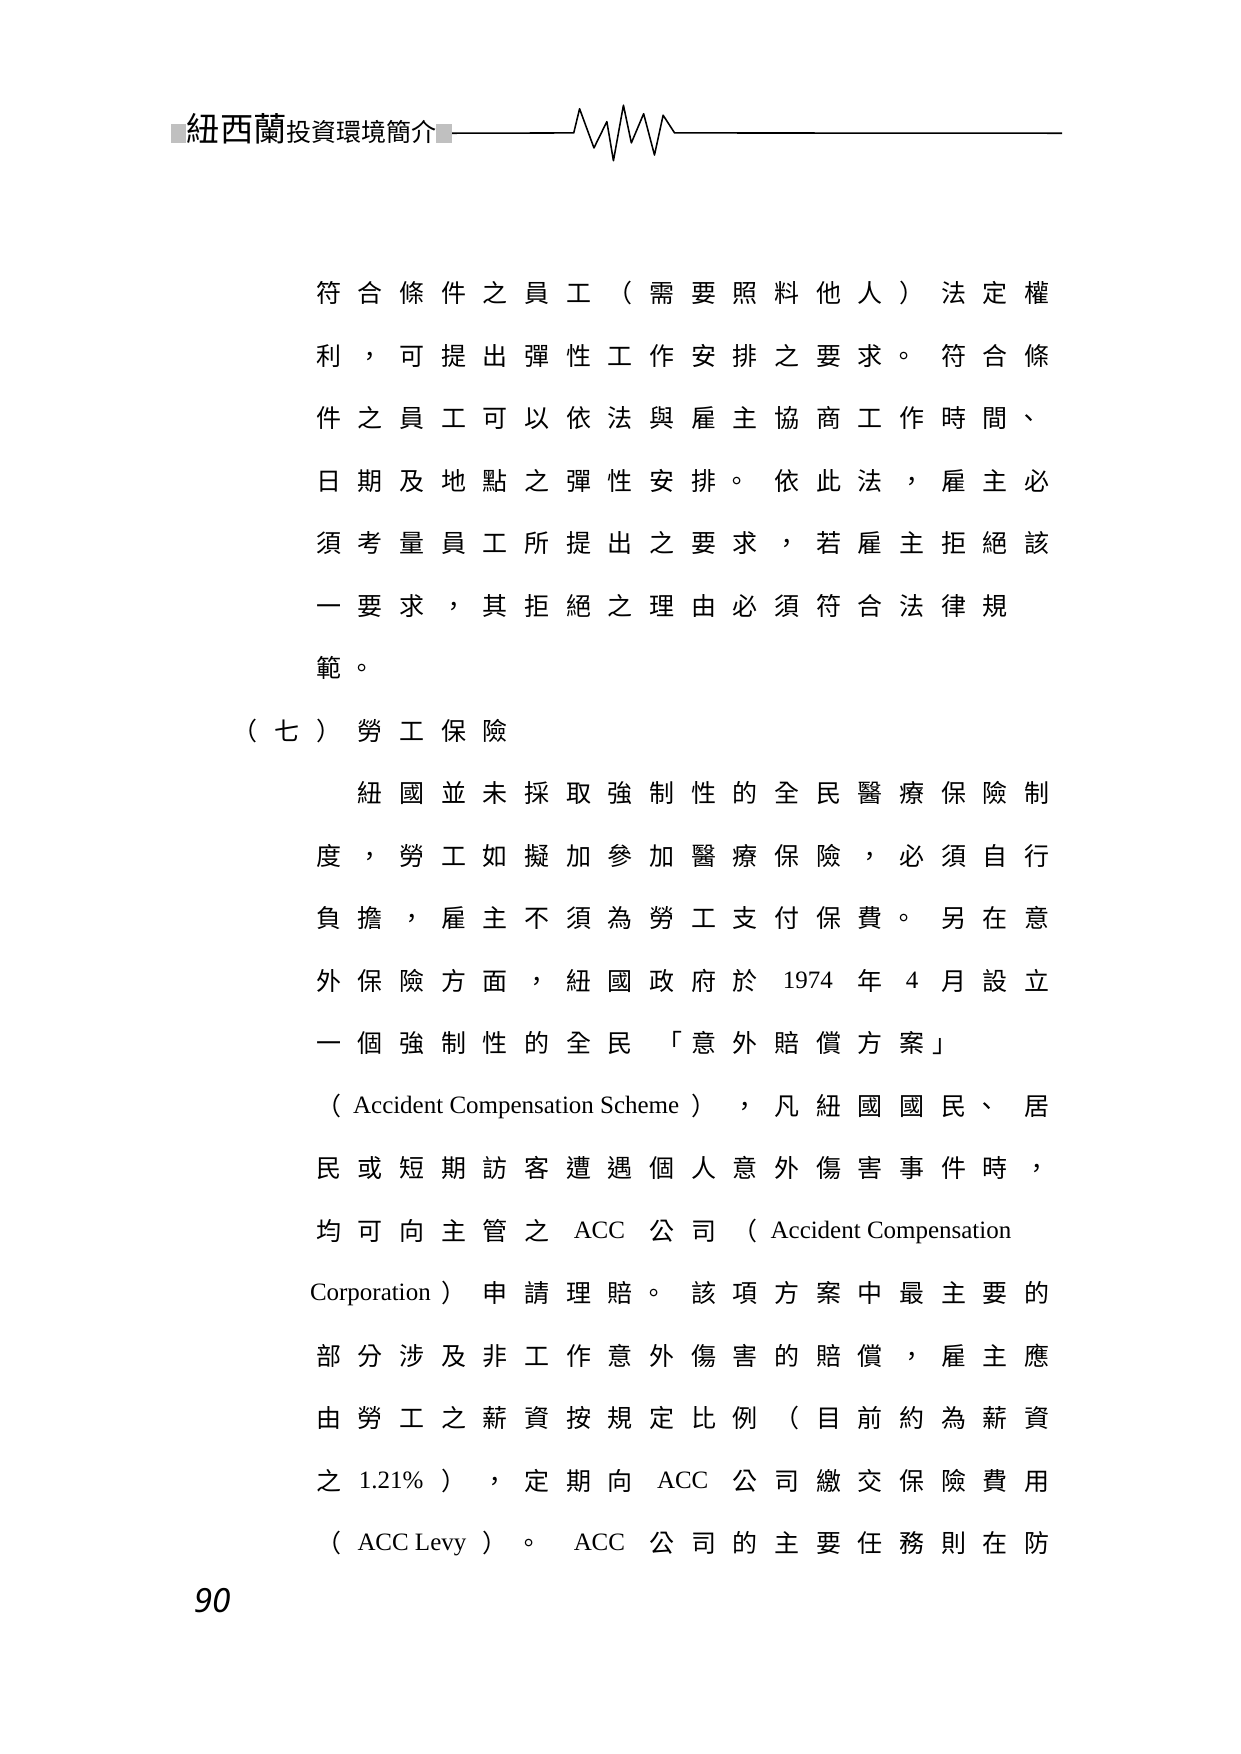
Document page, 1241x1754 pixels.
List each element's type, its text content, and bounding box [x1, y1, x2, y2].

text 符合條件之員工（需要照料他人）法定權利，可提出彈性工作安排之要求。符合條件之員工可以依法與雇主協商工作時間、日期及地點之彈性安排。依此法，雇主必須考量員工所提出之要求，若雇主拒絕該一要求，其拒絕之理由必須符合法律規範。 [281, 250, 1058, 688]
text 紐國並未採取強制性的全民醫療保險制度，勞工如擬加參加醫療保險，必須自行負擔，雇主不須為勞工支付保費。另在意外保險方面，紐國政府於1974年4月設立一個強制性的全民「意外賠償方案」（Accident Compensation Scheme），凡紐國國民、居民或短期訪客遭遇個人意外傷害事件時，均可向主管之ACC公司（Accident Compensation Corporation）申請理賠。該項方案中最主要的部分涉及非工作意外傷害的賠償，雇主應由勞工之薪資按規定比例（目前約為薪資之1.21%），定期向ACC公司繳交保險費用（ACC Levy）。ACC公司的主要任務則在防 [281, 750, 1058, 1563]
text （七）勞工保險 [207, 688, 1058, 750]
